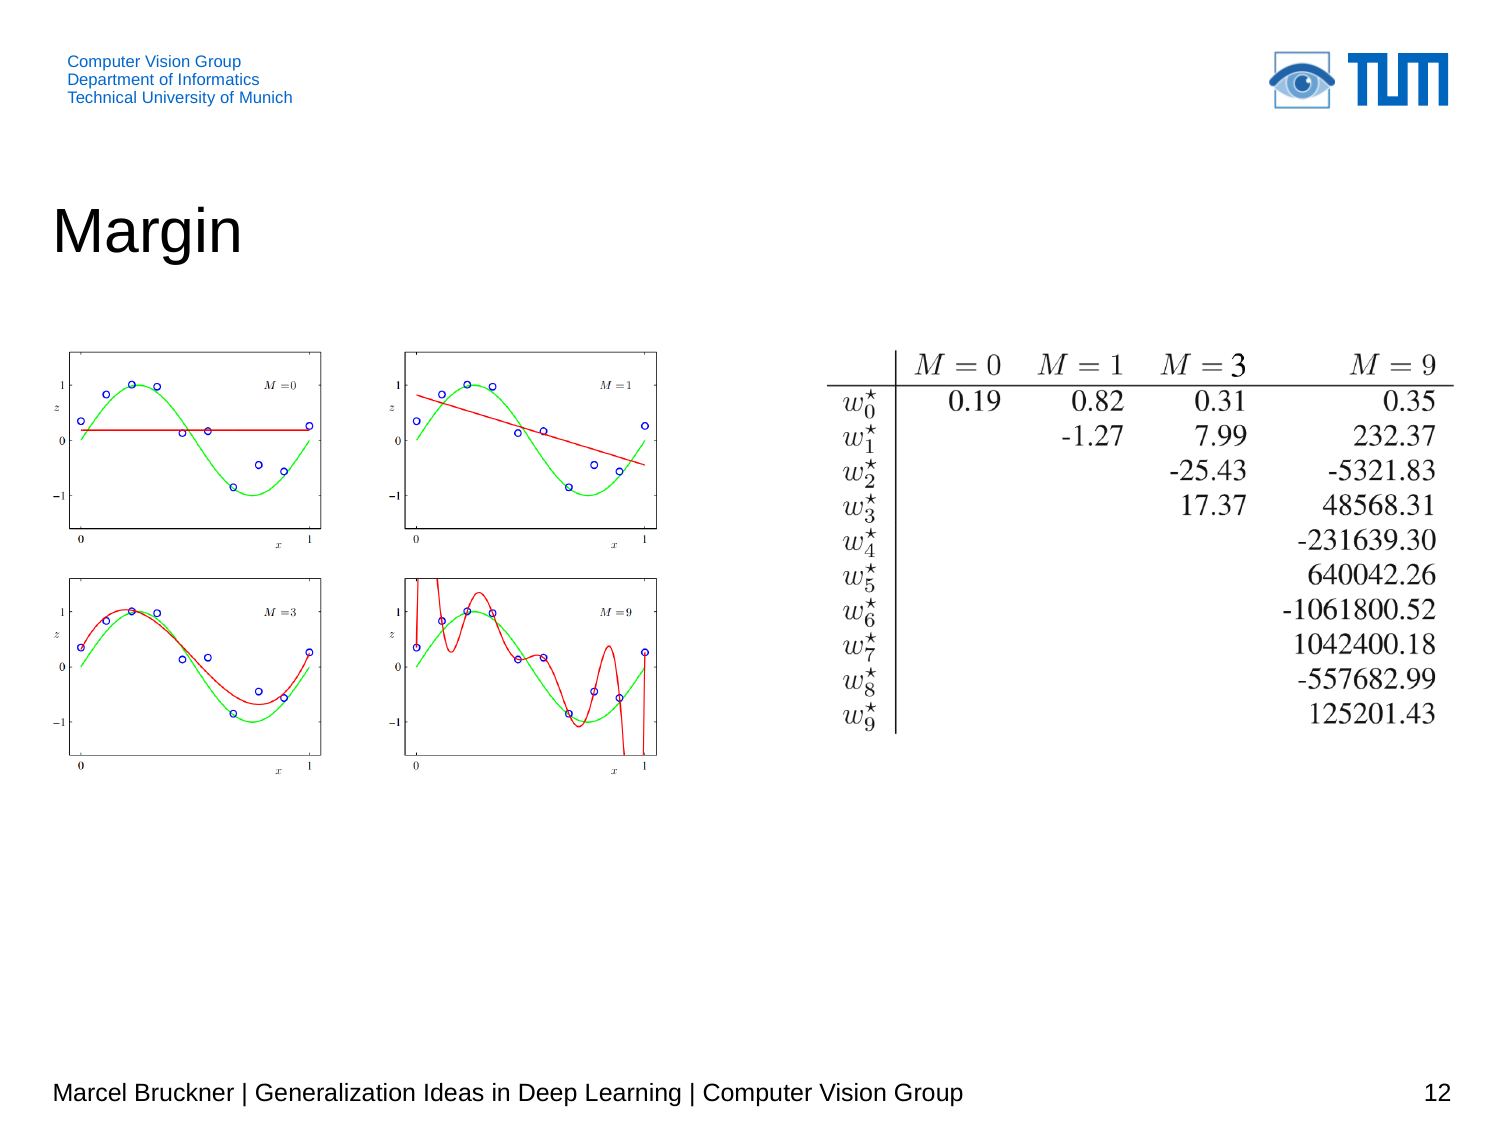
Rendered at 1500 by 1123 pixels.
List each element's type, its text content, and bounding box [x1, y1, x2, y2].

picture [47, 330, 1458, 792]
picture [1269, 47, 1335, 113]
title Margin [52, 195, 1453, 266]
